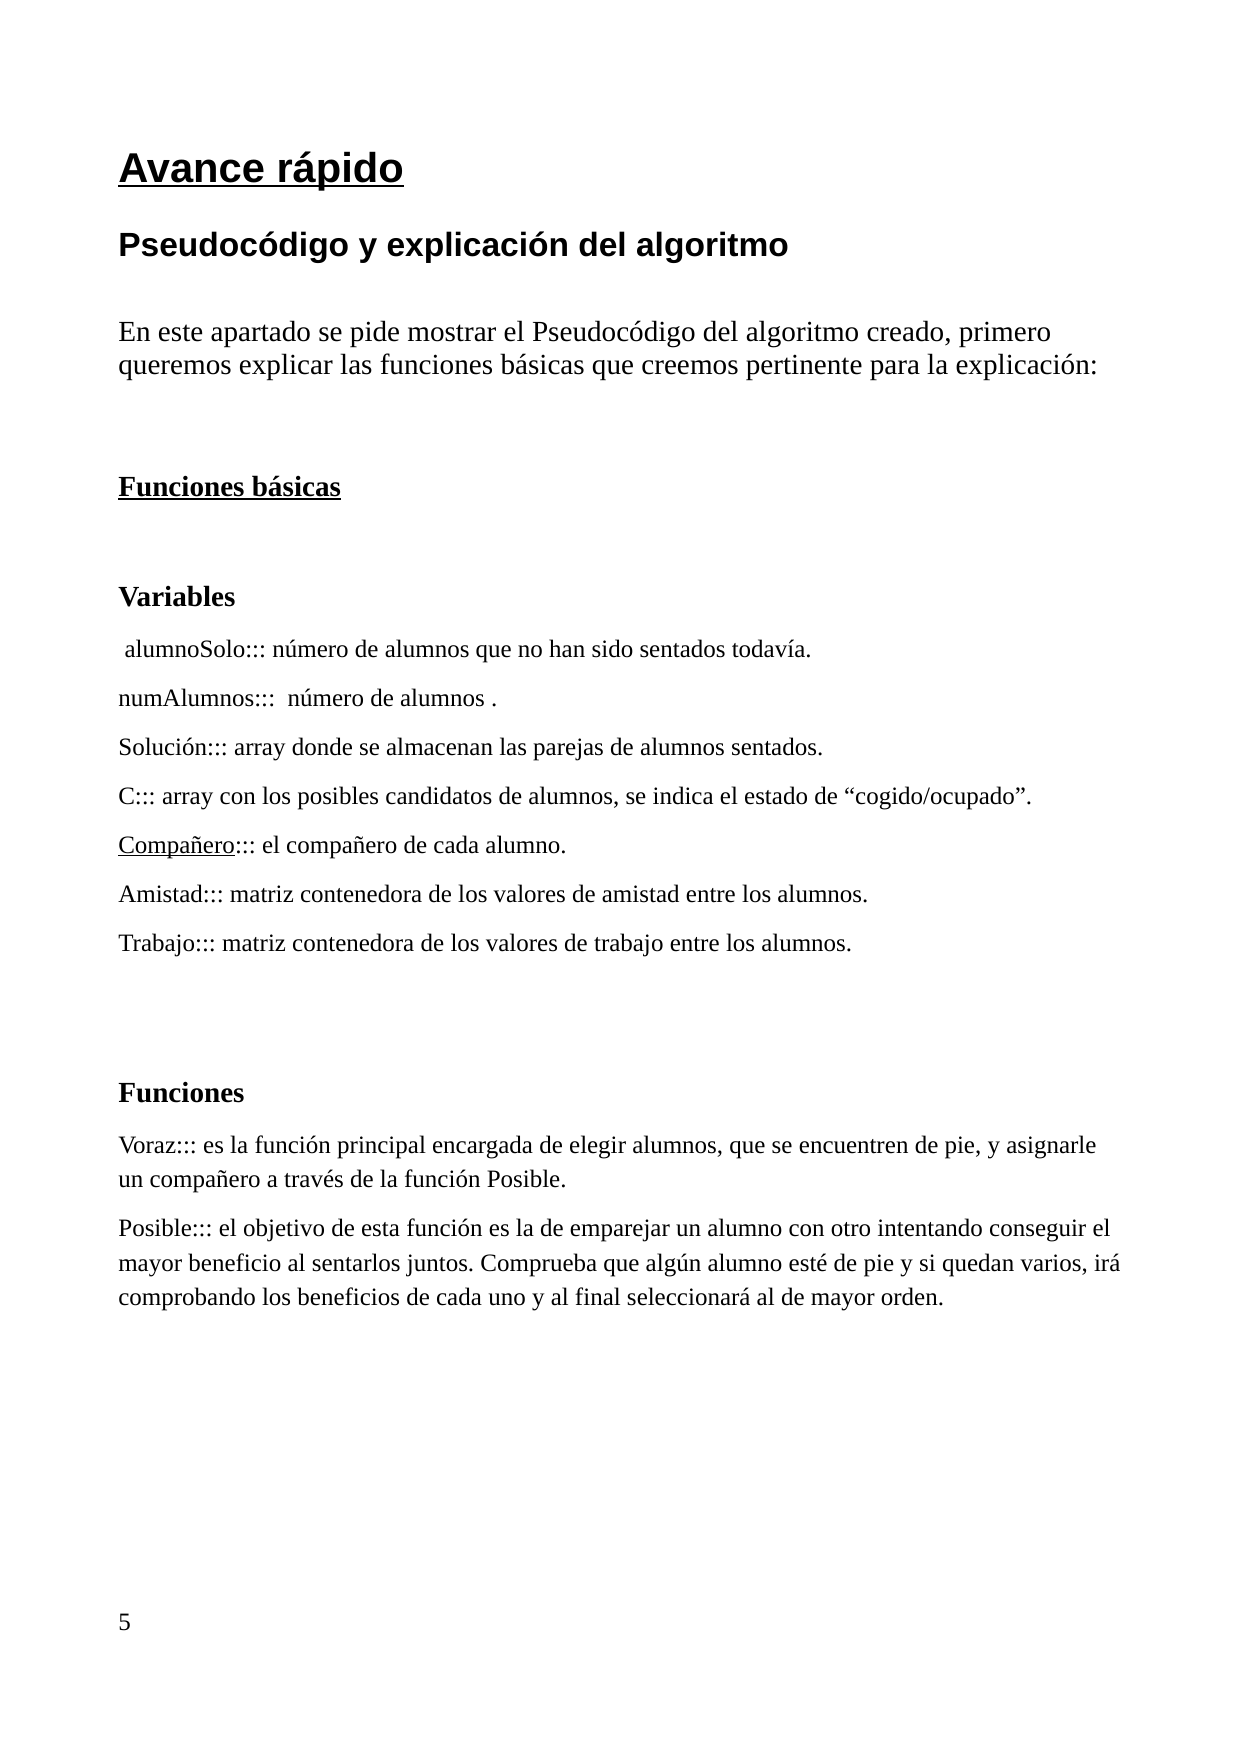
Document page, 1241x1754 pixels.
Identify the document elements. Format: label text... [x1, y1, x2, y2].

text Funciones [118, 1075, 1122, 1109]
text Variables [118, 579, 1122, 612]
text Voraz::: es la función principal encargada de elegir alumnos, que se encuentren de pie, y asignarle un compañero a través de la función Posible. [118, 1130, 1122, 1193]
text Funciones básicas [118, 469, 1122, 503]
subtitle Avance rápido [118, 143, 1122, 191]
text Solución::: array donde se almacenan las parejas de alumnos sentados. [118, 732, 1122, 761]
text C::: array con los posibles candidatos de alumnos, se indica el estado de “cogido/ocupado”. [118, 781, 1122, 809]
text Posible::: el objetivo de esta función es la de emparejar un alumno con otro intentando conseguir el mayor beneficio al sentarlos juntos. Comprueba que algún alumno esté de pie y si quedan varios, irá comprobando los beneficios de cada uno y al final seleccionará al de mayor orden. [118, 1213, 1122, 1311]
text Compañero::: el compañero de cada alumno. [118, 830, 1122, 859]
text En este apartado se pide mostrar el Pseudocódigo del algoritmo creado, primero queremos explicar las funciones básicas que creemos pertinente para la explicación: [118, 314, 1122, 381]
text Amistad::: matriz contenedora de los valores de amistad entre los alumnos. [118, 879, 1122, 908]
text alumnoSolo::: número de alumnos que no han sido sentados todavía. [118, 634, 1122, 662]
text Trabajo::: matriz contenedora de los valores de trabajo entre los alumnos. [118, 928, 1122, 957]
subtitle Pseudocódigo y explicación del algoritmo [118, 224, 1122, 263]
text numAlumnos::: número de alumnos . [118, 683, 1122, 711]
